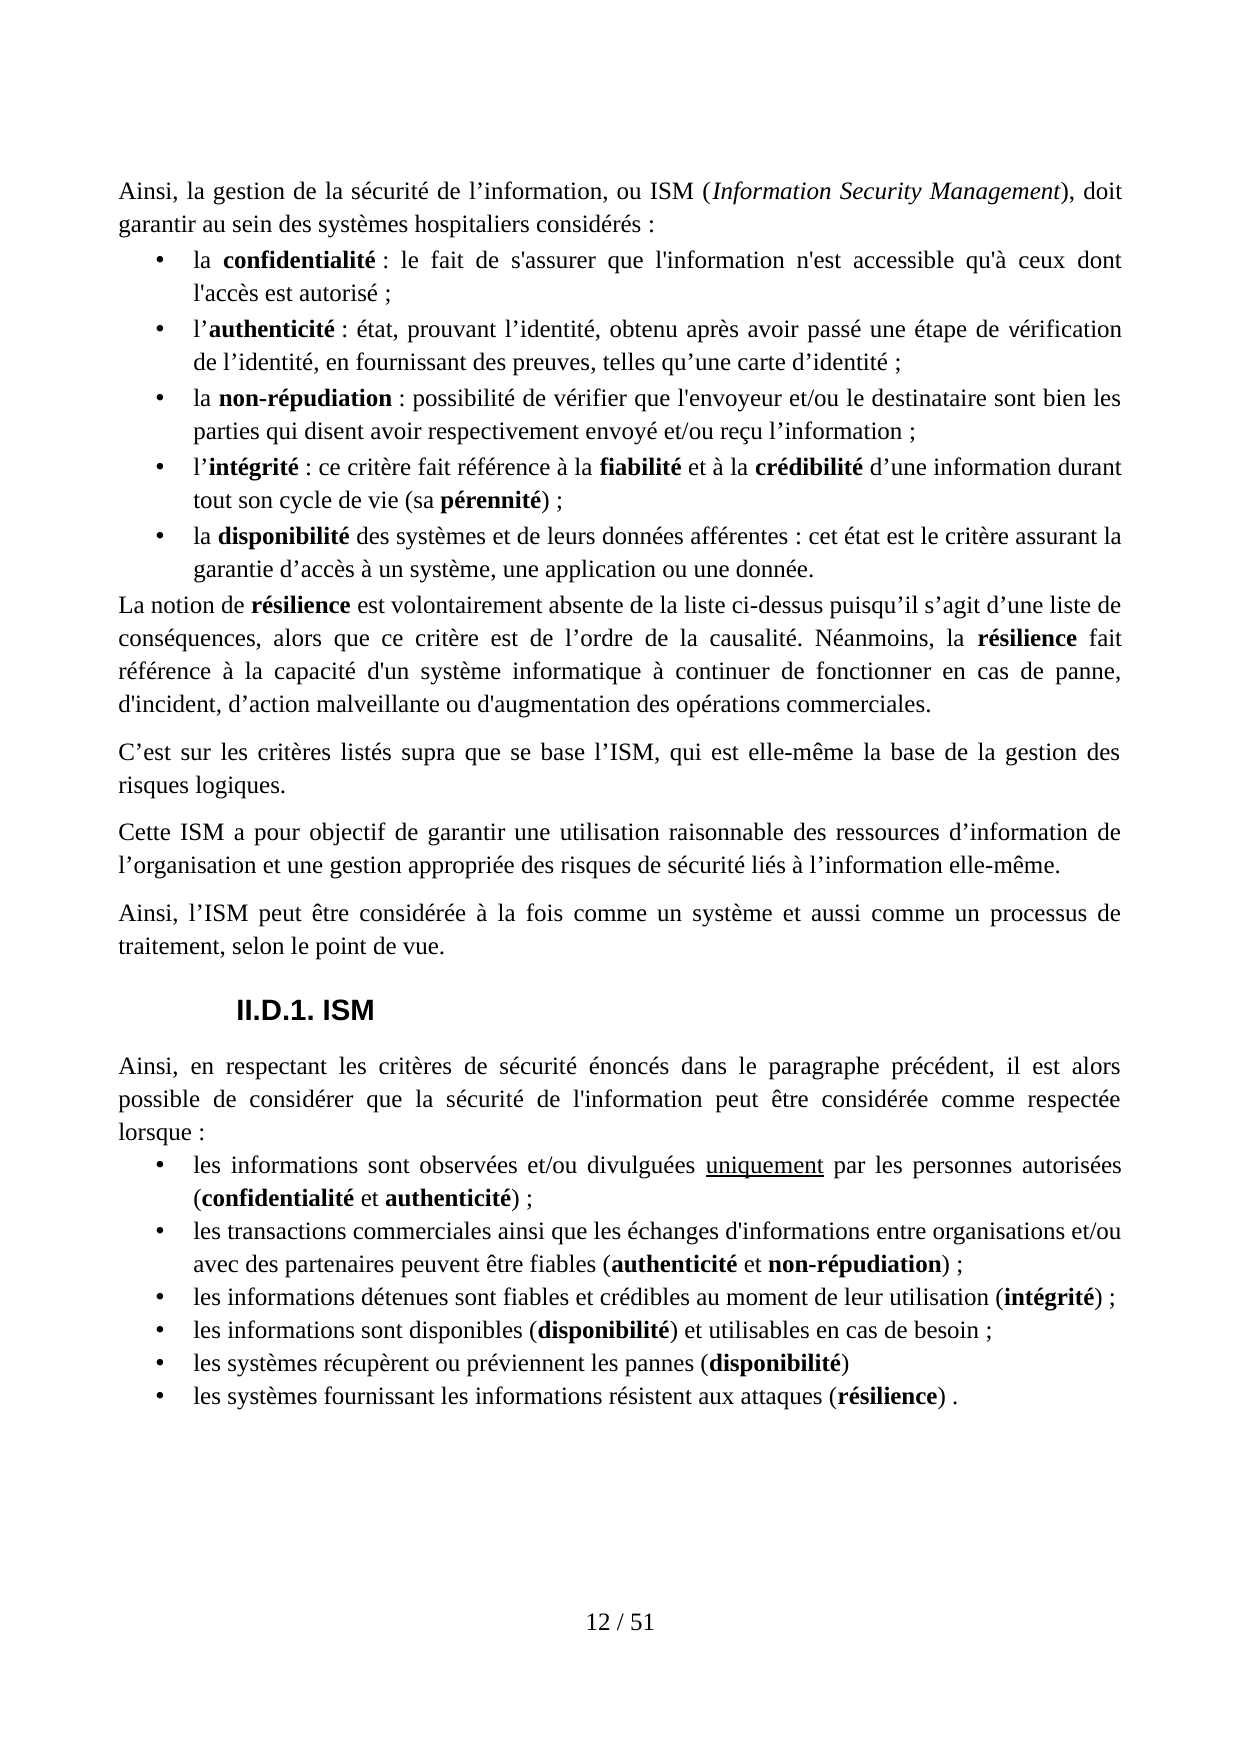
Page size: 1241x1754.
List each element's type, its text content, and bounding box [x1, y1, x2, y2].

list l’intégrité : ce critère fait référence à la fiabilité et à la crédibilité d’une information durant tout son cycle de vie (sa pérennité) ; [156, 452, 1122, 514]
list les systèmes fournissant les informations résistent aux attaques (résilience) . [156, 1381, 1122, 1410]
list les systèmes récupèrent ou préviennent les pannes (disponibilité) [156, 1348, 1122, 1377]
text C’est sur les critères listés supra que se base l’ISM, qui est elle-même la base de la gestion des risques logiques. [118, 737, 1122, 798]
text Ainsi, la gestion de la sécurité de l’information, ou ISM (Information Security Management), doit garantir au sein des systèmes hospitaliers considérés : [118, 176, 1122, 238]
text Ainsi, l’ISM peut être considérée à la fois comme un système et aussi comme un processus de traitement, selon le point de vue. [118, 898, 1122, 960]
list la confidentialité : le fait de s'assurer que l'information n'est accessible qu'à ceux dont l'accès est autorisé ; [156, 245, 1122, 307]
list les informations sont observées et/ou divulguées uniquement par les personnes autorisées (confidentialité et authenticité) ; [156, 1150, 1122, 1212]
list les informations sont disponibles (disponibilité) et utilisables en cas de besoin ; [156, 1315, 1122, 1344]
subtitle ISM [118, 993, 1122, 1027]
list la non-répudiation : possibilité de vérifier que l'envoyeur et/ou le destinataire sont bien les parties qui disent avoir respectivement envoyé et/ou reçu l’information ; [156, 383, 1122, 445]
list l’authenticité : état, prouvant l’identité, obtenu après avoir passé une étape de vérification de l’identité, en fournissant des preuves, telles qu’une carte d’identité ; [156, 314, 1122, 376]
text Ainsi, en respectant les critères de sécurité énoncés dans le paragraphe précédent, il est alors possible de considérer que la sécurité de l'information peut être considérée comme respectée lorsque : [118, 1051, 1122, 1146]
list les transactions commerciales ainsi que les échanges d'informations entre organisations et/ou avec des partenaires peuvent être fiables (authenticité et non-répudiation) ; [156, 1216, 1122, 1278]
list la disponibilité des systèmes et de leurs données afférentes : cet état est le critère assurant la garantie d’accès à un système, une application ou une donnée. [156, 521, 1122, 583]
list les informations détenues sont fiables et crédibles au moment de leur utilisation (intégrité) ; [156, 1282, 1122, 1311]
text Cette ISM a pour objectif de garantir une utilisation raisonnable des ressources d’information de l’organisation et une gestion appropriée des risques de sécurité liés à l’information elle-même. [118, 817, 1122, 879]
text La notion de résilience est volontairement absente de la liste ci-dessus puisqu’il s’agit d’une liste de conséquences, alors que ce critère est de l’ordre de la causalité. Néanmoins, la résilience fait référence à la capacité d'un système informatique à continuer de fonctionner en cas de panne, d'incident, d’action malveillante ou d'augmentation des opérations commerciales. [118, 590, 1122, 718]
